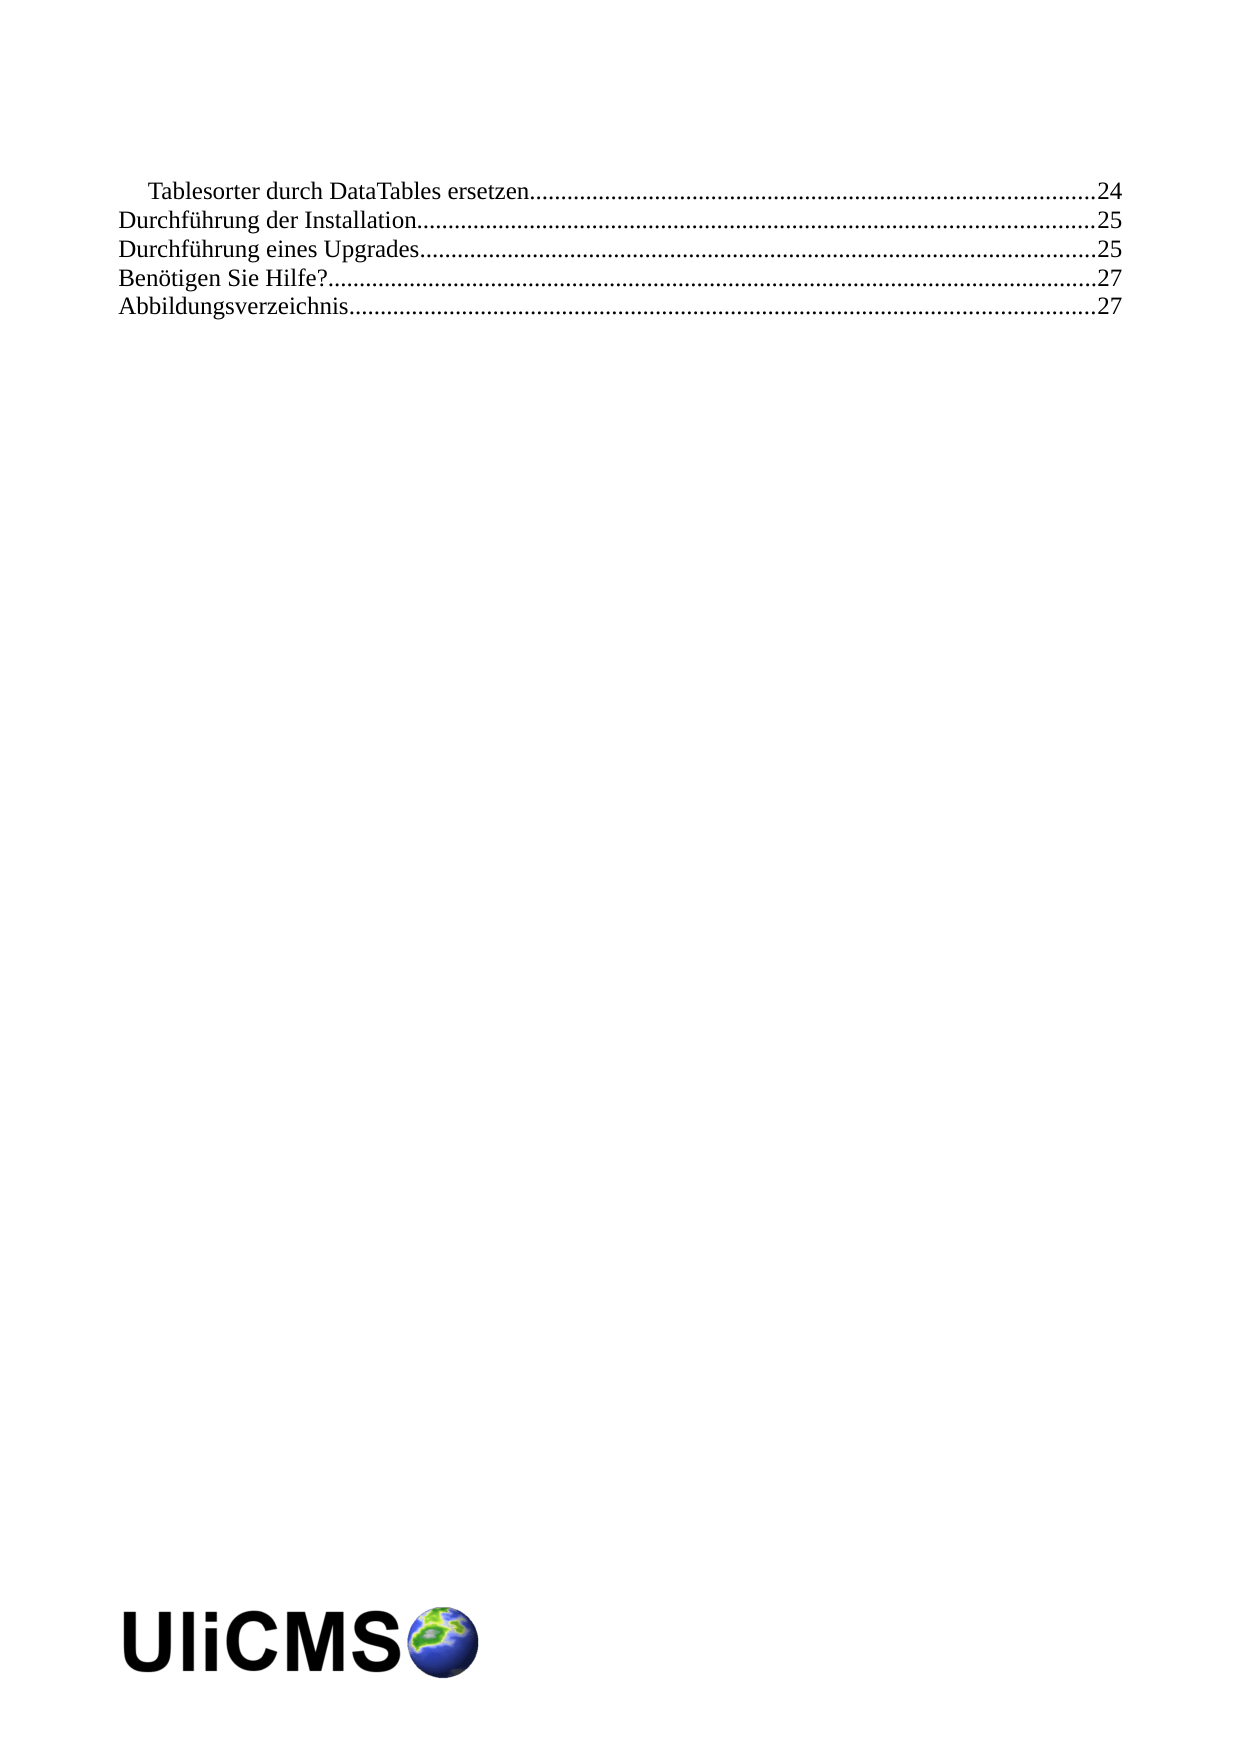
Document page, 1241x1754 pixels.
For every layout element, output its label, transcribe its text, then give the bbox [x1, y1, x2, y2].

text Abbildungsverzeichnis 27 [118, 291, 1122, 320]
text Benötigen Sie Hilfe? 27 [118, 263, 1122, 291]
picture [118, 1607, 479, 1681]
text Tablesorter durch DataTables ersetzen 24 [148, 176, 1122, 205]
text Durchführung der Installation 25 [118, 205, 1122, 234]
text Durchführung eines Upgrades 25 [118, 234, 1122, 263]
